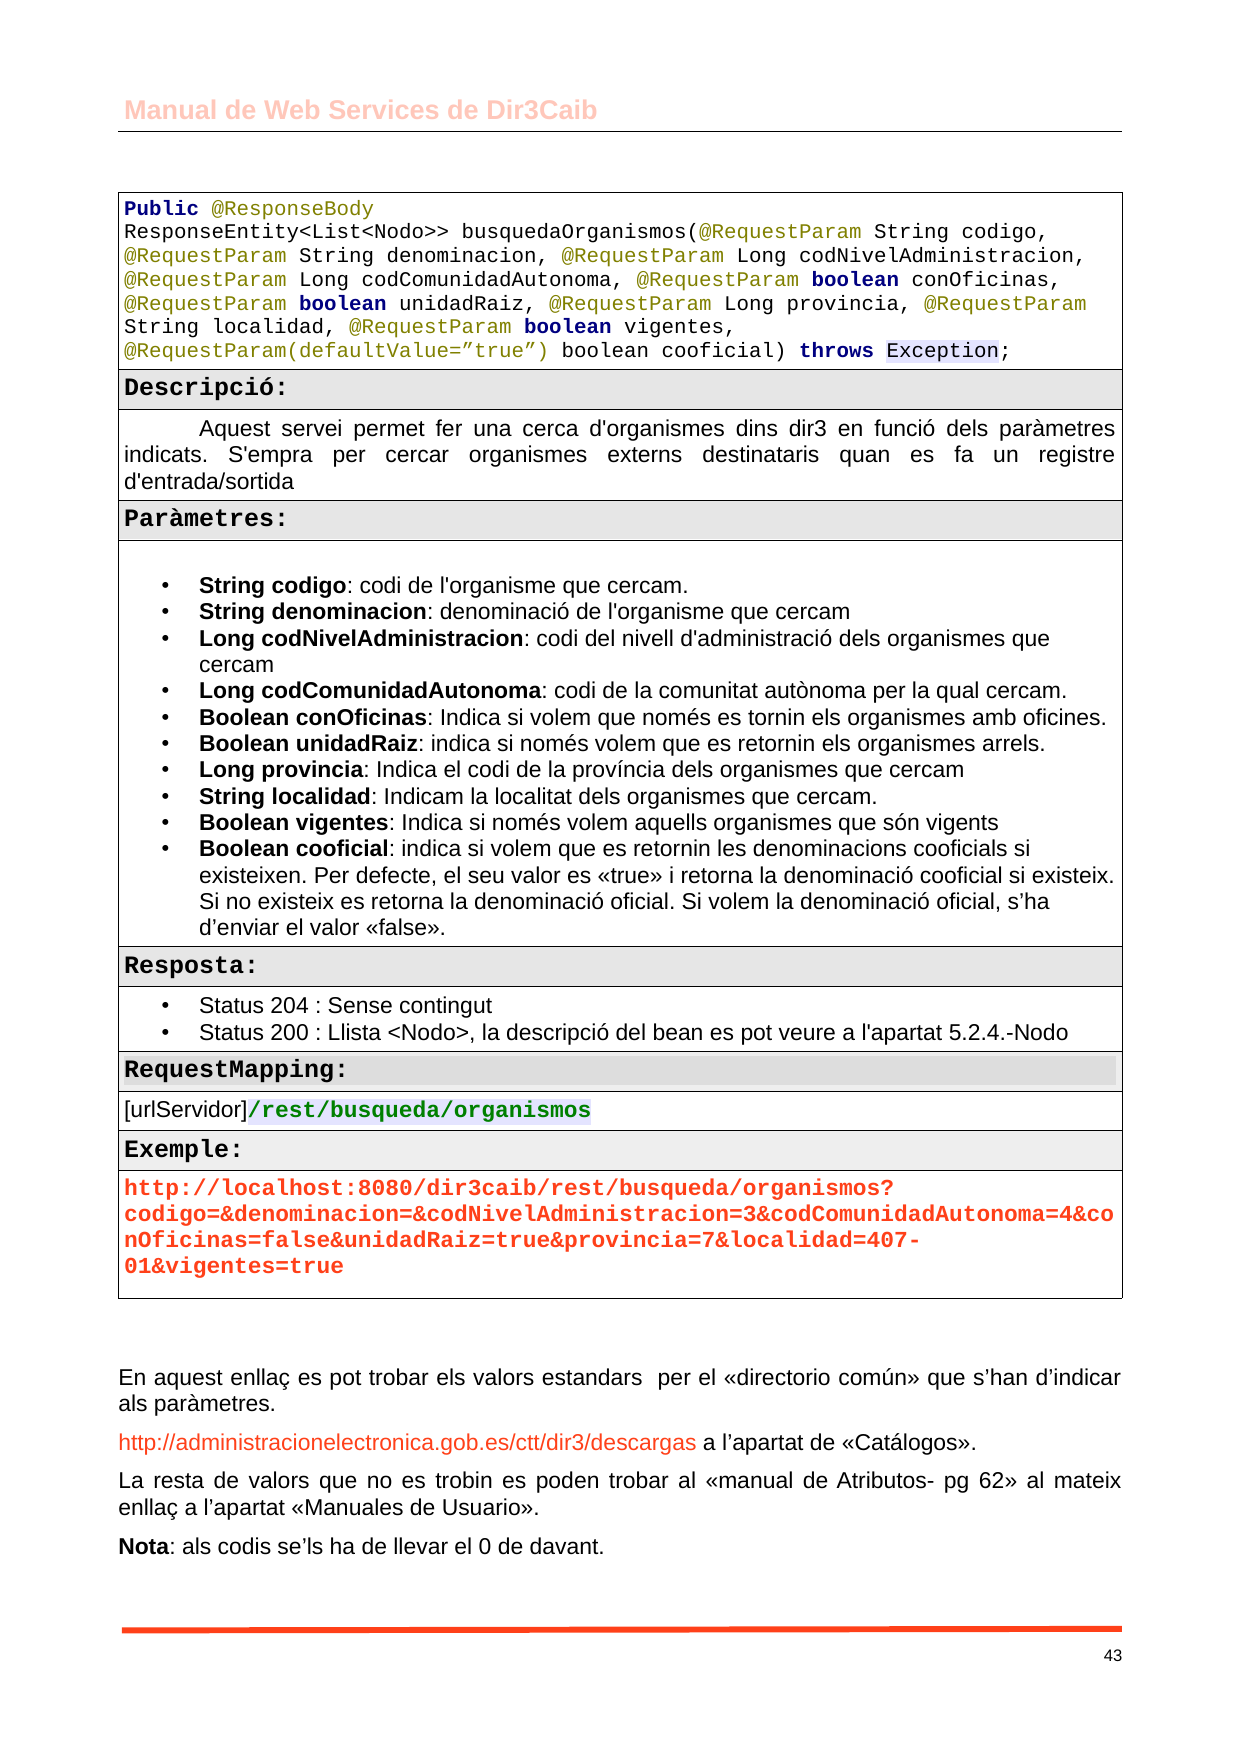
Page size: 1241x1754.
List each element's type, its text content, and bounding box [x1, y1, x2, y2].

table_cell Paràmetres: [119, 501, 1122, 539]
text Nota: als codis se’ls ha de llevar el 0 de davant. [118, 1533, 1122, 1559]
table_cell Aquest servei permet fer una cerca d'organismes dins dir3 en funció dels paràmetres indicats. S'empra per cercar organismes externs destinataris quan es fa un registre d'entrada/sortida [119, 410, 1122, 500]
text En aquest enllaç es pot trobar els valors estandars per el «directorio común» que s’han d’indicar als paràmetres. [118, 1363, 1122, 1416]
table_cell Exemple: [119, 1131, 1122, 1170]
table_cell String codigo: codi de l'organisme que cercam. String denominacion: denominació de l'organisme que cercam Long codNivelAdministracion: codi del nivell d'administració dels organismes que cercam Long codComunidadAutonoma: codi de la comunitat autònoma per la qual cercam. Boolean conOficinas: Indica si volem que només es tornin els organismes amb oficines. Boolean unidadRaiz: indica si només volem que es retornin els organismes arrels. Long provincia: Indica el codi de la província dels organismes que cercam String localidad: Indicam la localitat dels organismes que cercam. Boolean vigentes: Indica si només volem aquells organismes que són vigents Boolean cooficial: indica si volem que es retornin les denominacions cooficials si existeixen. Per defecte, el seu valor es «true» i retorna la denominació cooficial si existeix. Si no existeix es retorna la denominació oficial. Si volem la denominació oficial, s’ha d’enviar el valor «false». [119, 541, 1122, 946]
table_cell Public @ResponseBody ResponseEntity<List<Nodo>> busquedaOrganismos(@RequestParam String codigo, @RequestParam String denominacion, @RequestParam Long codNivelAdministracion, @RequestParam Long codComunidadAutonoma, @RequestParam boolean conOficinas, @RequestParam boolean unidadRaiz, @RequestParam Long provincia, @RequestParam String localidad, @RequestParam boolean vigentes, @RequestParam(defaultValue=”true”) boolean cooficial) throws Exception; [119, 193, 1122, 369]
text http://administracionelectronica.gob.es/ctt/dir3/descargas a l’apartat de «Catálogos». [118, 1429, 1122, 1455]
table_cell RequestMapping: [119, 1052, 1122, 1091]
table_cell Descripció: [119, 370, 1122, 409]
table_cell [urlServidor]/rest/busqueda/organismos [119, 1092, 1122, 1130]
table_cell http://localhost:8080/dir3caib/rest/busqueda/organismos?codigo=&denominacion=&codNivelAdministracion=3&codComunidadAutonoma=4&conOficinas=false&unidadRaiz=true&provincia=7&localidad=407-01&vigentes=true [119, 1171, 1122, 1298]
table_cell Resposta: [119, 947, 1122, 986]
table_cell Status 204 : Sense contingut Status 200 : Llista <Nodo>, la descripció del bean es pot veure a l'apartat 5.2.4.-Nodo [119, 987, 1122, 1051]
text La resta de valors que no es trobin es poden trobar al «manual de Atributos- pg 62» al mateix enllaç a l’apartat «Manuales de Usuario». [118, 1467, 1122, 1520]
